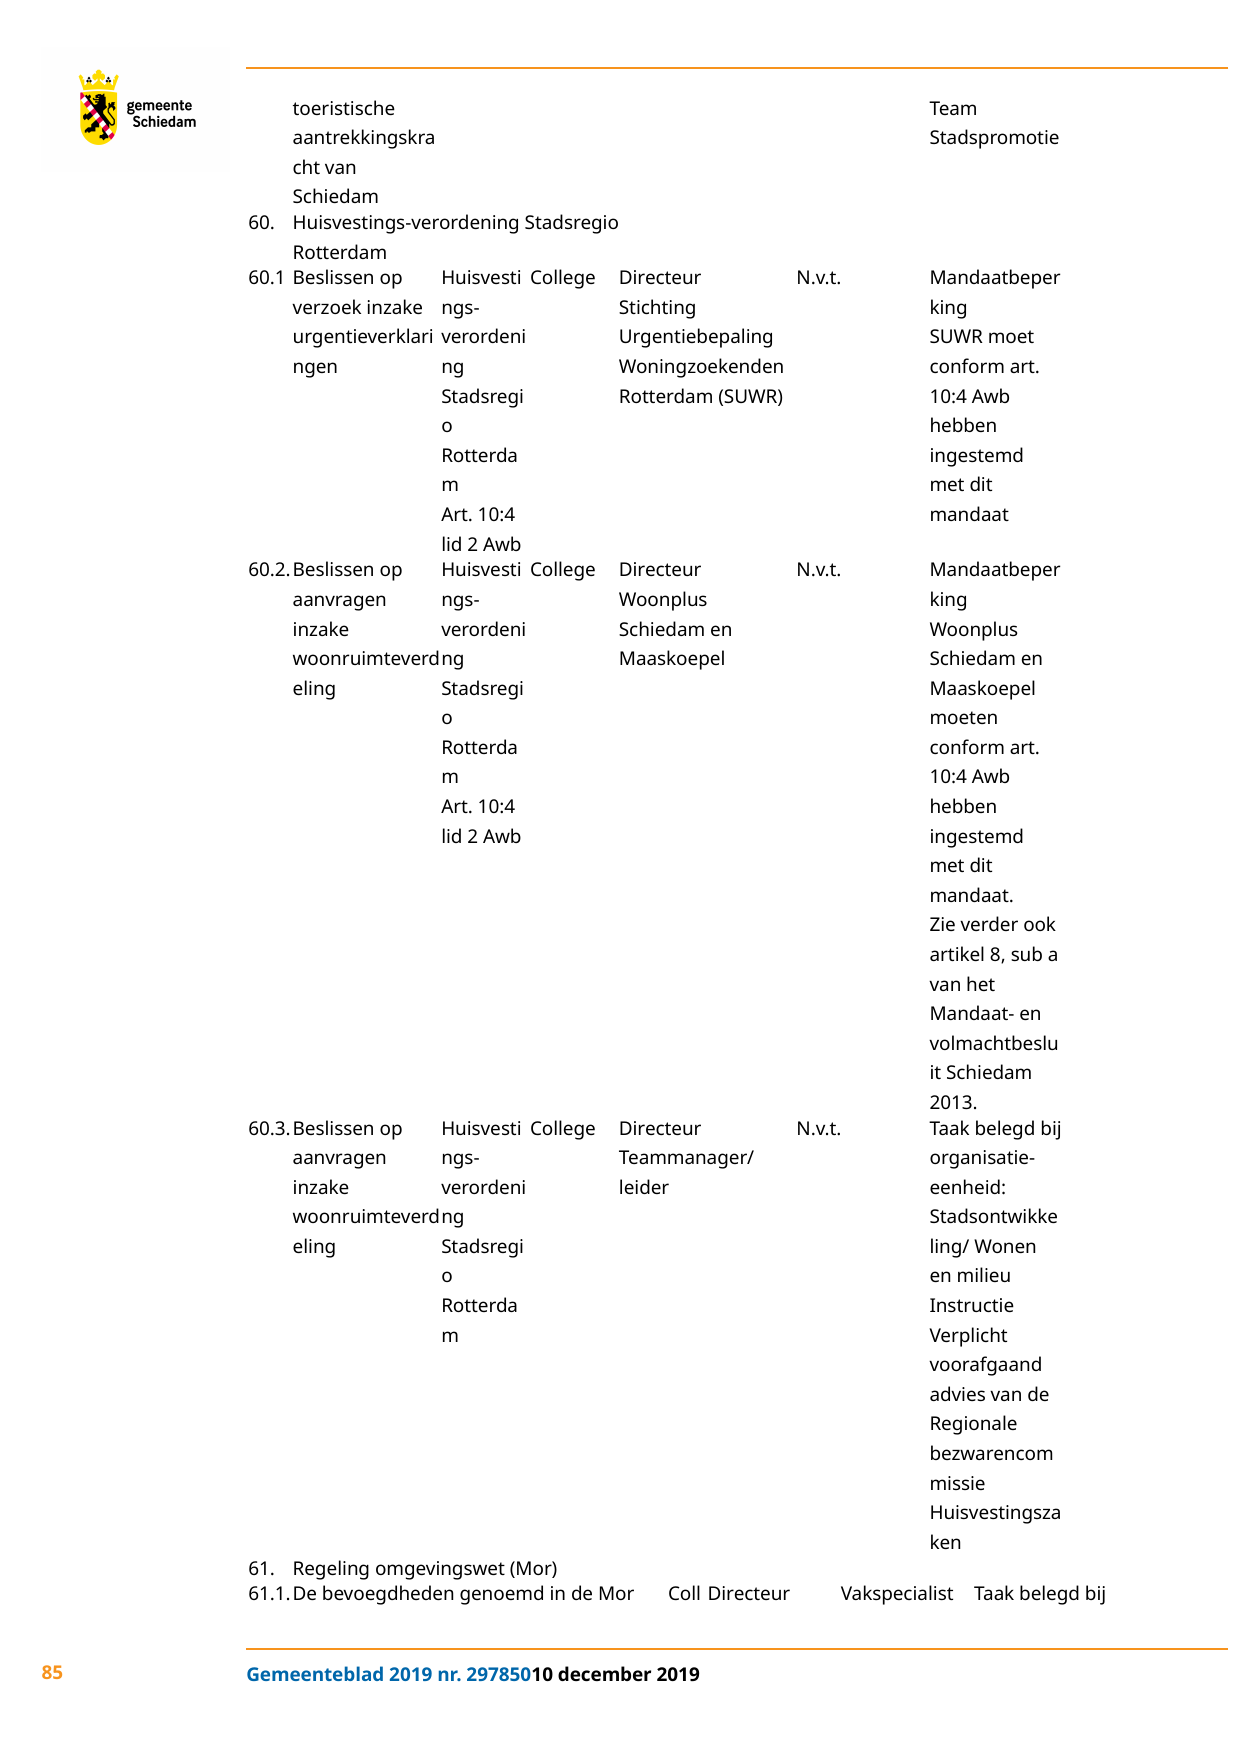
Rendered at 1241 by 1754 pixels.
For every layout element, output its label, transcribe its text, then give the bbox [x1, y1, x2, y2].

table_cell Huisvestings-verordening Stadsregio Rotterdam [293, 209, 663, 264]
table_cell [974, 209, 1107, 264]
table_cell [248, 95, 292, 209]
table_cell Mandaatbeperking Woonplus Schiedam en Maaskoepel moeten conform art. 10:4 Awb hebben ingestemd met dit mandaat. Zie verder ook artikel 8, sub a van het Mandaat- en volmachtbesluit Schiedam 2013. [929, 557, 1063, 1115]
table_cell [796, 95, 929, 209]
table_cell Regeling omgevingswet (Mor) [293, 1555, 663, 1580]
table_cell Mandaatbeperking SUWR moet conform art. 10:4 Awb hebben ingestemd met dit mandaat [929, 265, 1063, 557]
table_cell Taak belegd bij organisatie-eenheid: Stadsontwikkeling/ Wonen en milieu Instructie Verplicht voorafgaand advies van de Regionale bezwarencommissie Huisvestingszaken [929, 1115, 1063, 1555]
table_cell Directeur Woonplus Schiedam en Maaskoepel [619, 557, 796, 1115]
table_cell [708, 1555, 841, 1580]
table_cell N.v.t. [796, 557, 929, 1115]
table_cell College [530, 557, 619, 1115]
table_cell [841, 209, 974, 264]
table_cell Huisvestings-verordening Stadsregio Rotterdam Art. 10:4 lid 2 Awb [441, 557, 530, 1115]
table_cell N.v.t. [796, 265, 929, 557]
table_cell 60.2. [248, 557, 292, 1115]
table_cell 60.1 [248, 265, 292, 557]
table_cell Huisvestings-verordening Stadsregio Rotterdam Art. 10:4 lid 2 Awb [441, 265, 530, 557]
table_cell 60.3. [248, 1115, 292, 1555]
picture [41, 47, 231, 172]
table_cell 61. [248, 1555, 292, 1580]
table_cell [841, 1555, 974, 1580]
table_cell [441, 95, 530, 209]
table_cell Beslissen op aanvragen inzake woonruimteverdeling [293, 557, 441, 1115]
table_cell Directeur Stichting Urgentiebepaling Woningzoekenden Rotterdam (SUWR) [619, 265, 796, 557]
table_cell Coll [663, 1580, 707, 1606]
table_cell Directeur [708, 1580, 841, 1606]
table_cell N.v.t. [796, 1115, 929, 1555]
table_cell De bevoegdheden genoemd in de Mor [293, 1580, 663, 1606]
table_cell [708, 209, 841, 264]
table_cell College [530, 265, 619, 557]
table_cell Huisvestings-verordening Stadsregio Rotterdam [441, 1115, 530, 1555]
table_cell Team Stadspromotie [929, 95, 1063, 209]
table_cell toeristische aantrekkingskracht van Schiedam [293, 95, 441, 209]
table_cell [663, 1555, 707, 1580]
table_cell Vakspecialist [841, 1580, 974, 1606]
table_cell Beslissen op aanvragen inzake woonruimteverdeling [293, 1115, 441, 1555]
table_cell [663, 209, 707, 264]
table_cell Directeur Teammanager/ leider [619, 1115, 796, 1555]
table_cell College [530, 1115, 619, 1555]
table_cell [619, 95, 796, 209]
table_cell Taak belegd bij [974, 1580, 1107, 1606]
table_cell 61.1. [248, 1580, 292, 1606]
table_cell 60. [248, 209, 292, 264]
table_cell [530, 95, 619, 209]
table_cell Beslissen op verzoek inzake urgentieverklaringen [293, 265, 441, 557]
table_cell [974, 1555, 1107, 1580]
